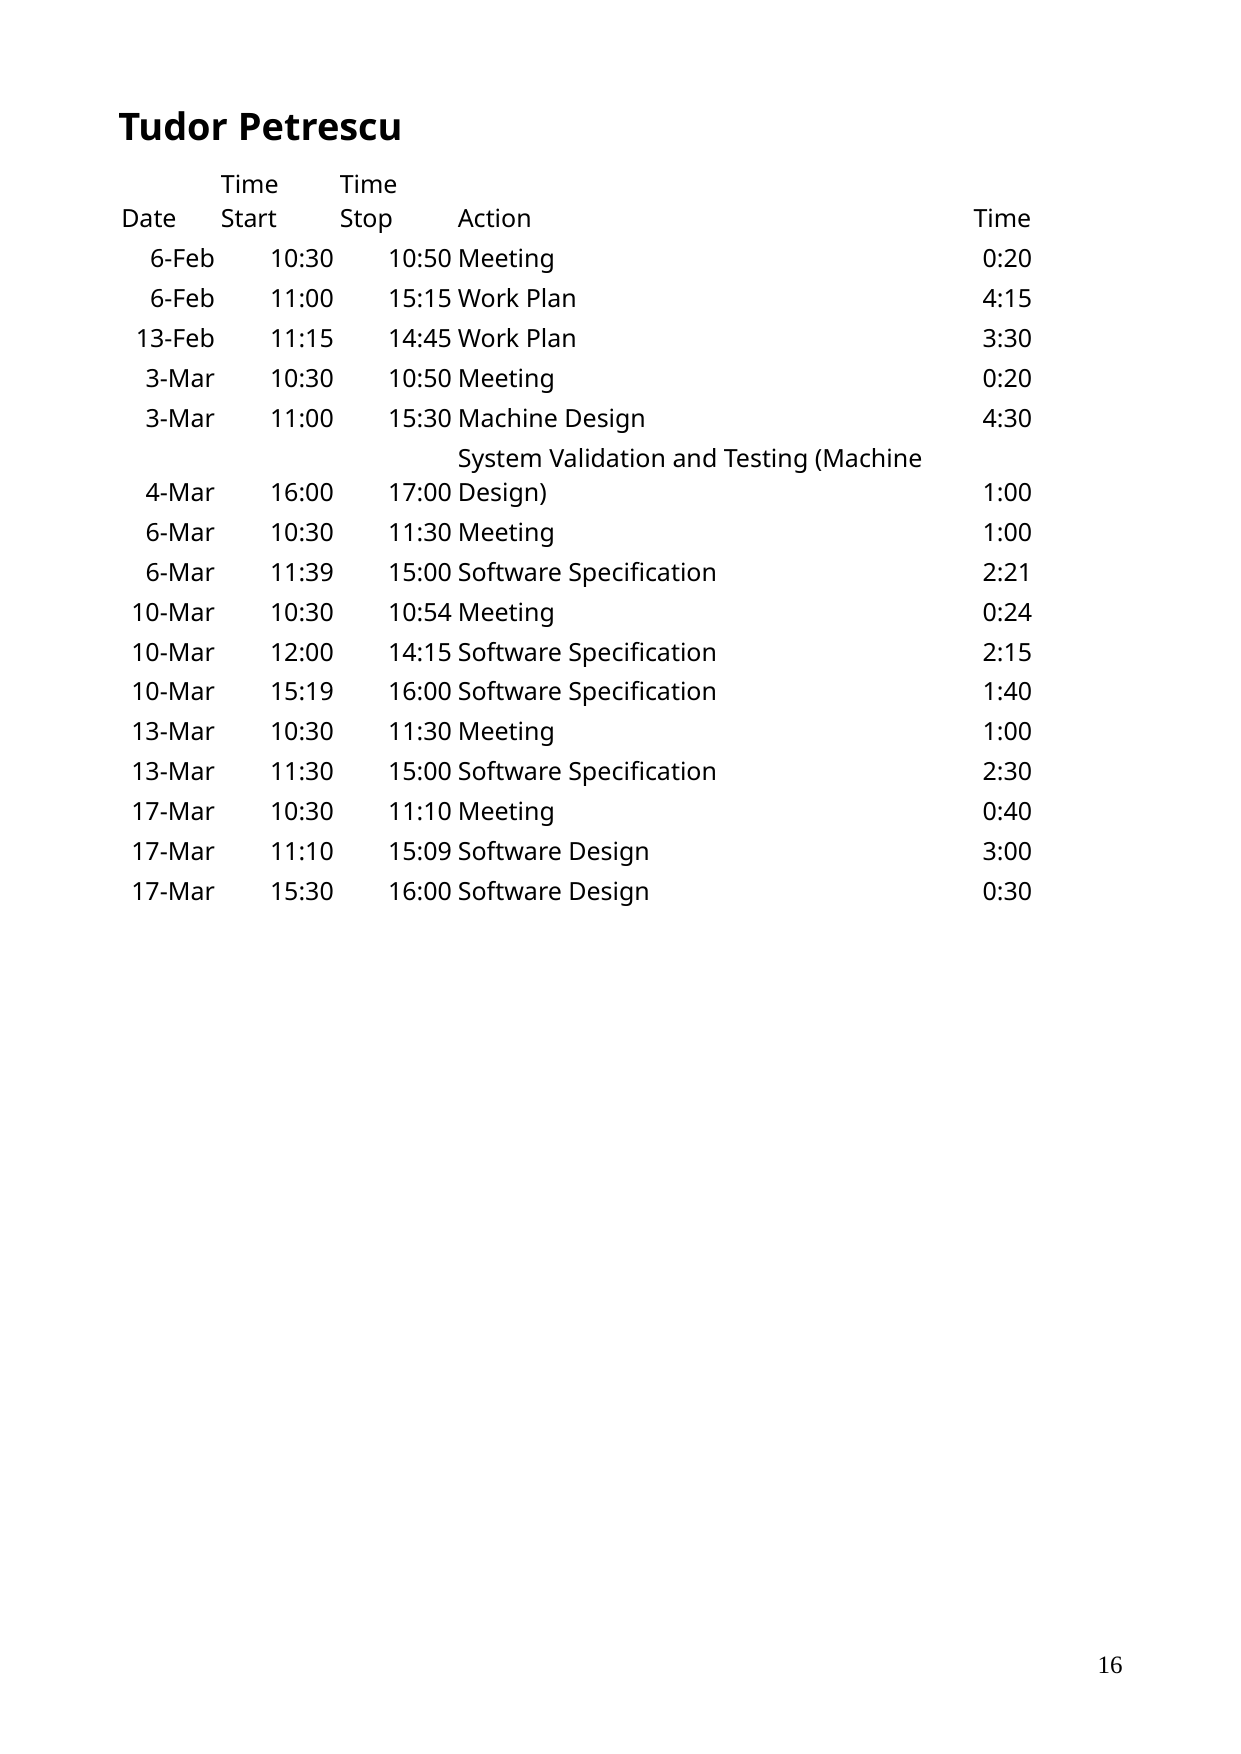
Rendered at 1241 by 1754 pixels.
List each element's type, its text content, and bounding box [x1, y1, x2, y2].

table_cell 13-Feb [118, 318, 218, 358]
table_header Time Stop [337, 164, 455, 238]
table_cell 15:30 [218, 871, 337, 911]
table_cell 16:00 [218, 438, 337, 512]
table_cell 10:30 [218, 711, 337, 751]
table_cell 6-Mar [118, 512, 218, 551]
table_cell Meeting [455, 238, 970, 278]
table_cell 4:15 [970, 278, 1035, 318]
table_cell 3:00 [970, 831, 1035, 871]
table_cell 0:30 [970, 871, 1035, 911]
table_cell 4-Mar [118, 438, 218, 512]
table_cell 10:30 [218, 591, 337, 631]
table_cell Software Design [455, 831, 970, 871]
table_cell 17:00 [337, 438, 455, 512]
table_cell 11:00 [218, 278, 337, 318]
table_cell 11:00 [218, 398, 337, 438]
table_cell 11:30 [218, 751, 337, 791]
table_header Date [118, 164, 218, 238]
table_cell Meeting [455, 358, 970, 398]
table_header Time [970, 164, 1035, 238]
table_cell 3-Mar [118, 358, 218, 398]
table_cell 16:00 [337, 871, 455, 911]
table_cell 14:45 [337, 318, 455, 358]
table_cell Meeting [455, 711, 970, 751]
table_cell 11:10 [337, 791, 455, 831]
table_cell Work Plan [455, 318, 970, 358]
table_cell 10:30 [218, 791, 337, 831]
table_cell 15:15 [337, 278, 455, 318]
table_cell 15:09 [337, 831, 455, 871]
table_header Time Start [218, 164, 337, 238]
table_cell 4:30 [970, 398, 1035, 438]
table_cell Software Specification [455, 671, 970, 711]
table_header Action [455, 164, 970, 238]
table_cell Meeting [455, 512, 970, 551]
table_cell 10:30 [218, 358, 337, 398]
table_cell 11:10 [218, 831, 337, 871]
table_cell 10-Mar [118, 591, 218, 631]
table_cell 6-Mar [118, 551, 218, 591]
table_cell 3:30 [970, 318, 1035, 358]
table_cell 0:40 [970, 791, 1035, 831]
table_cell 11:15 [218, 318, 337, 358]
table_cell 6-Feb [118, 278, 218, 318]
table_cell 17-Mar [118, 871, 218, 911]
table_cell 10:50 [337, 358, 455, 398]
table_cell 0:20 [970, 238, 1035, 278]
table_cell 12:00 [218, 631, 337, 671]
table_cell 1:40 [970, 671, 1035, 711]
table_cell 6-Feb [118, 238, 218, 278]
subtitle Tudor Petrescu [118, 100, 1122, 152]
table_cell 1:00 [970, 438, 1035, 512]
table_cell 11:39 [218, 551, 337, 591]
table_cell 17-Mar [118, 831, 218, 871]
table_cell Software Specification [455, 751, 970, 791]
table_cell 14:15 [337, 631, 455, 671]
table_cell 2:15 [970, 631, 1035, 671]
table_cell 13-Mar [118, 751, 218, 791]
table_cell 10-Mar [118, 631, 218, 671]
table_cell Software Specification [455, 551, 970, 591]
table_cell 13-Mar [118, 711, 218, 751]
table_cell 10:30 [218, 238, 337, 278]
table_cell 2:21 [970, 551, 1035, 591]
table_cell 15:19 [218, 671, 337, 711]
table_cell 3-Mar [118, 398, 218, 438]
table_cell Meeting [455, 791, 970, 831]
table_cell 0:20 [970, 358, 1035, 398]
table_cell 0:24 [970, 591, 1035, 631]
table_cell 10-Mar [118, 671, 218, 711]
table_cell 16:00 [337, 671, 455, 711]
table_cell 10:30 [218, 512, 337, 551]
table_cell 2:30 [970, 751, 1035, 791]
table_cell 1:00 [970, 512, 1035, 551]
table_cell Work Plan [455, 278, 970, 318]
table_cell 15:00 [337, 551, 455, 591]
table_cell 15:00 [337, 751, 455, 791]
table_cell 11:30 [337, 512, 455, 551]
table_cell Software Specification [455, 631, 970, 671]
table_cell 15:30 [337, 398, 455, 438]
table_cell 1:00 [970, 711, 1035, 751]
table_cell System Validation and Testing (Machine Design) [455, 438, 970, 512]
table_cell 11:30 [337, 711, 455, 751]
table_cell 10:50 [337, 238, 455, 278]
table_cell 17-Mar [118, 791, 218, 831]
table_cell Machine Design [455, 398, 970, 438]
table_cell 10:54 [337, 591, 455, 631]
table_cell Meeting [455, 591, 970, 631]
table_cell Software Design [455, 871, 970, 911]
